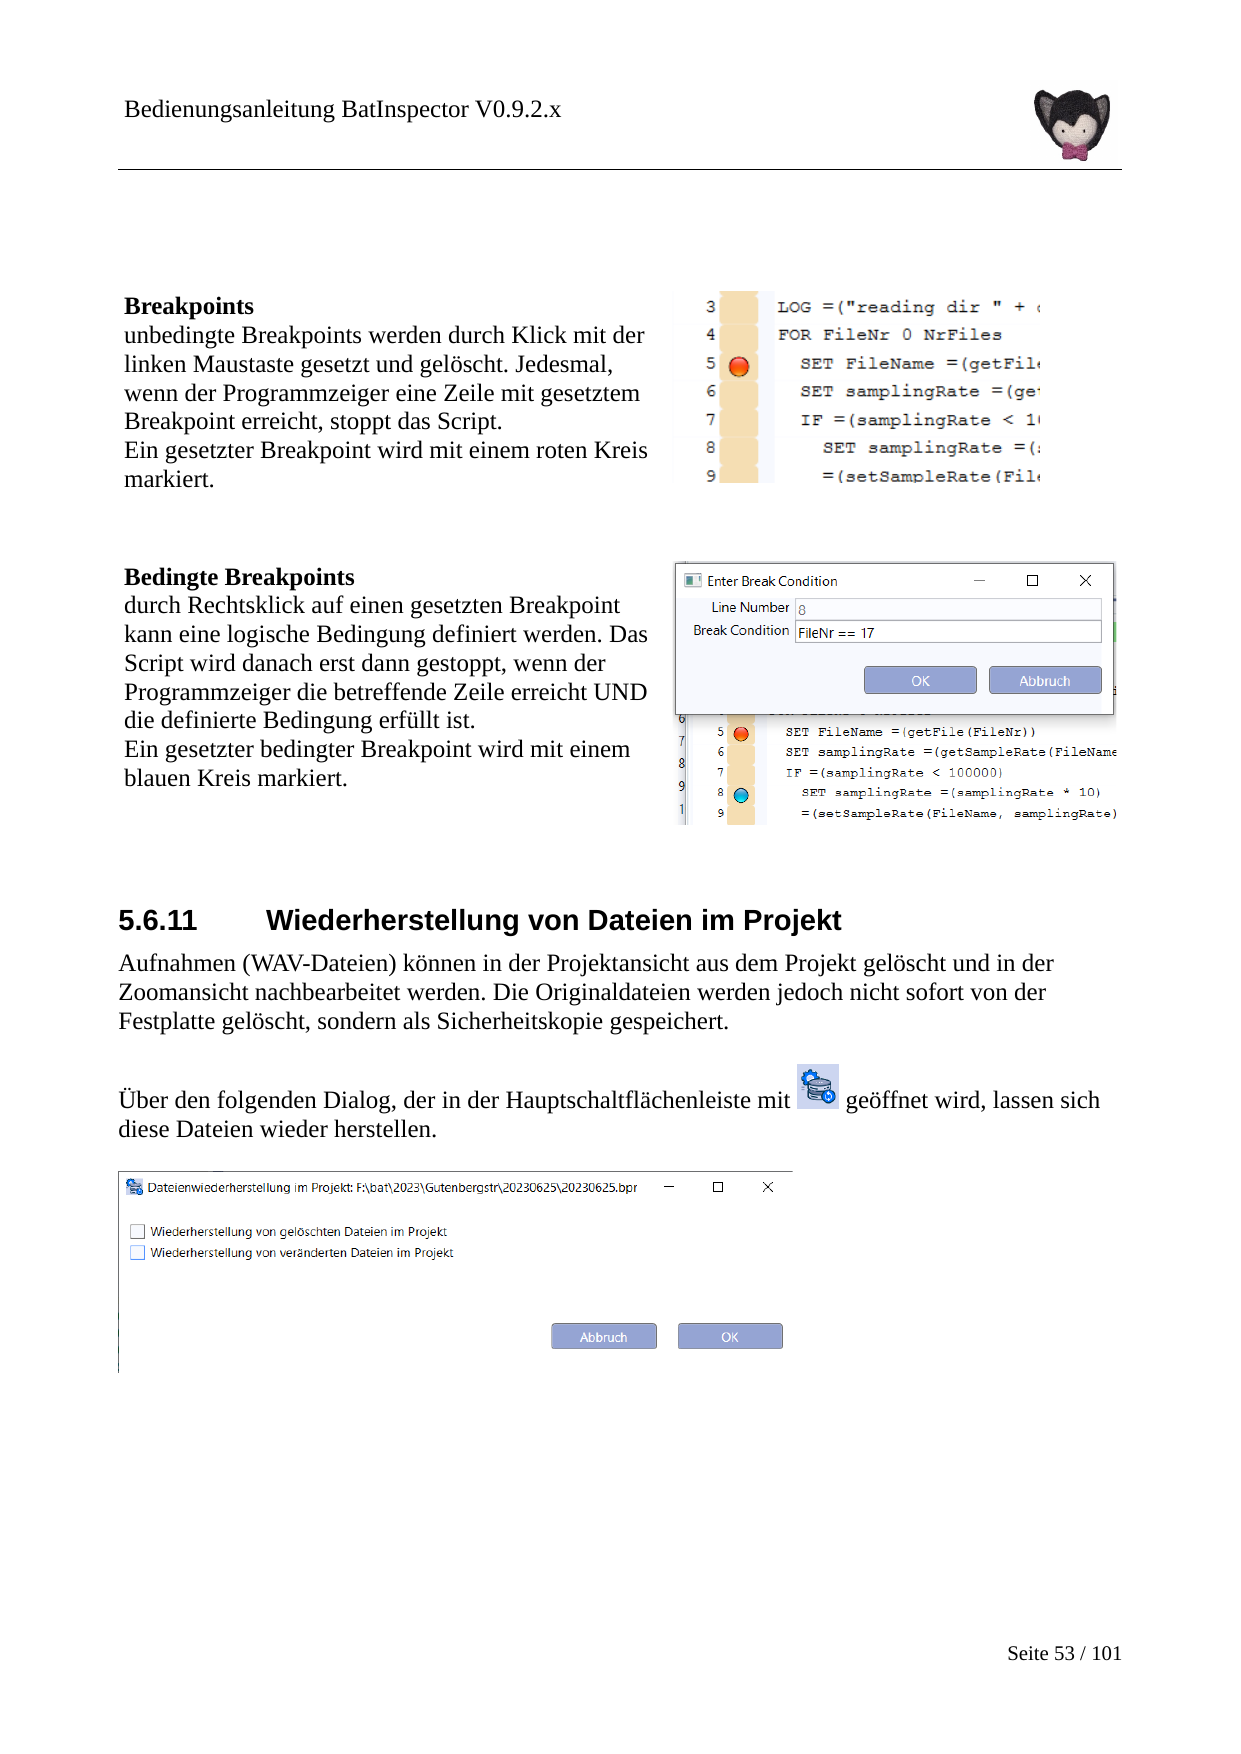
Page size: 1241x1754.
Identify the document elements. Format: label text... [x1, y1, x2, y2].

table_header [667, 286, 1122, 556]
table_cell Bedingte Breakpoints durch Rechtsklick auf einen gesetzten Breakpoint kann eine logische Bedingung definiert werden. Das Script wird danach erst dann gestoppt, wenn der Programmzeiger die betreffende Zeile erreicht UND die definierte Bedingung erfüllt ist. Ein gesetzter bedingter Breakpoint wird mit einem blauen Kreis markiert. [118, 556, 667, 830]
picture [797, 1063, 839, 1109]
picture [118, 1171, 793, 1373]
text Aufnahmen (WAV-Dateien) können in der Projektansicht aus dem Projekt gelöscht und in der Zoomansicht nachbearbeitet werden. Die Originaldateien werden jedoch nicht sofort von der Festplatte gelöscht, sondern als Sicherheitskopie gespeichert. [118, 948, 1122, 1035]
table_cell [667, 556, 1122, 830]
picture [672, 291, 1040, 483]
picture [1030, 80, 1119, 169]
picture [672, 561, 1117, 825]
table_header Breakpoints unbedingte Breakpoints werden durch Klick mit der linken Maustaste gesetzt und gelöscht. Jedesmal, wenn der Programmzeiger eine Zeile mit gesetztem Breakpoint erreicht, stoppt das Script. Ein gesetzter Breakpoint wird mit einem roten Kreis markiert. [118, 286, 667, 556]
text Über den folgenden Dialog, der in der Hauptschaltflächenleiste mit geöffnet wird, lassen sich diese Dateien wieder herstellen. [118, 1083, 1122, 1143]
subtitle Wiederherstellung von Dateien im Projekt [118, 902, 1122, 936]
